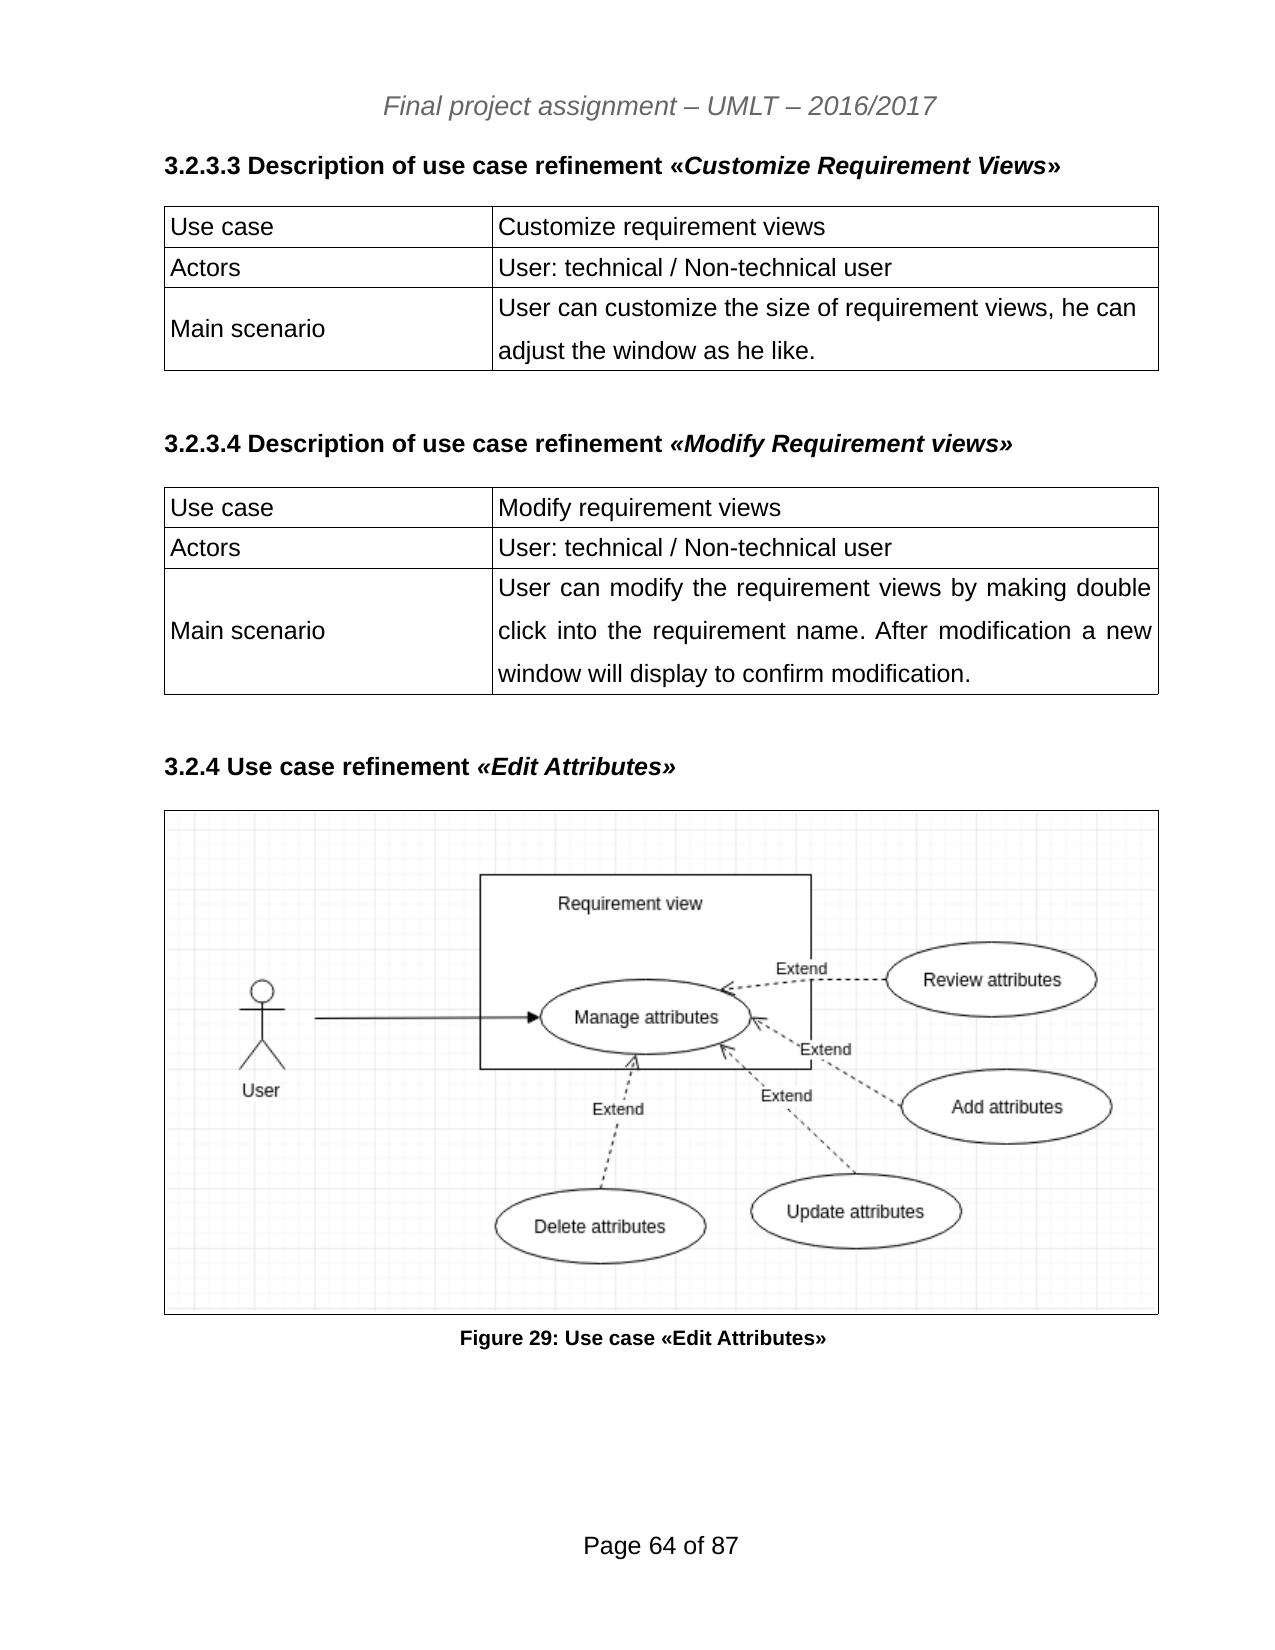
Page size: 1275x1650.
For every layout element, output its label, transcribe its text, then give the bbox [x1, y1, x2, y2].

table_cell User: technical / Non-technical user [493, 248, 1158, 287]
table_cell Main scenario [165, 288, 492, 370]
table_cell User: technical / Non-technical user [493, 528, 1158, 567]
text [165, 811, 1158, 1314]
table_cell Main scenario [165, 569, 492, 694]
table_header Modify requirement views [493, 488, 1158, 527]
table_header Use case [165, 488, 492, 527]
picture [167, 813, 1155, 1311]
table_cell User can modify the requirement views by making double click into the requirement name. After modification a new window will display to confirm modification. [493, 569, 1158, 694]
table_header Customize requirement views [493, 207, 1158, 247]
table_cell Actors [165, 248, 492, 287]
text Figure 29: Use case «Edit Attributes» [164, 1315, 1158, 1350]
table_cell User can customize the size of requirement views, he can adjust the window as he like. [493, 288, 1158, 370]
subtitle 3.2.4 Use case refinement «Edit Attributes» [164, 752, 1158, 781]
table_cell Actors [165, 528, 492, 567]
subtitle 3.2.3.3 Description of use case refinement «Customize Requirement Views» [164, 151, 1158, 180]
table_header Use case [165, 207, 492, 247]
subtitle 3.2.3.4 Description of use case refinement «Modify Requirement views» [164, 429, 1158, 457]
